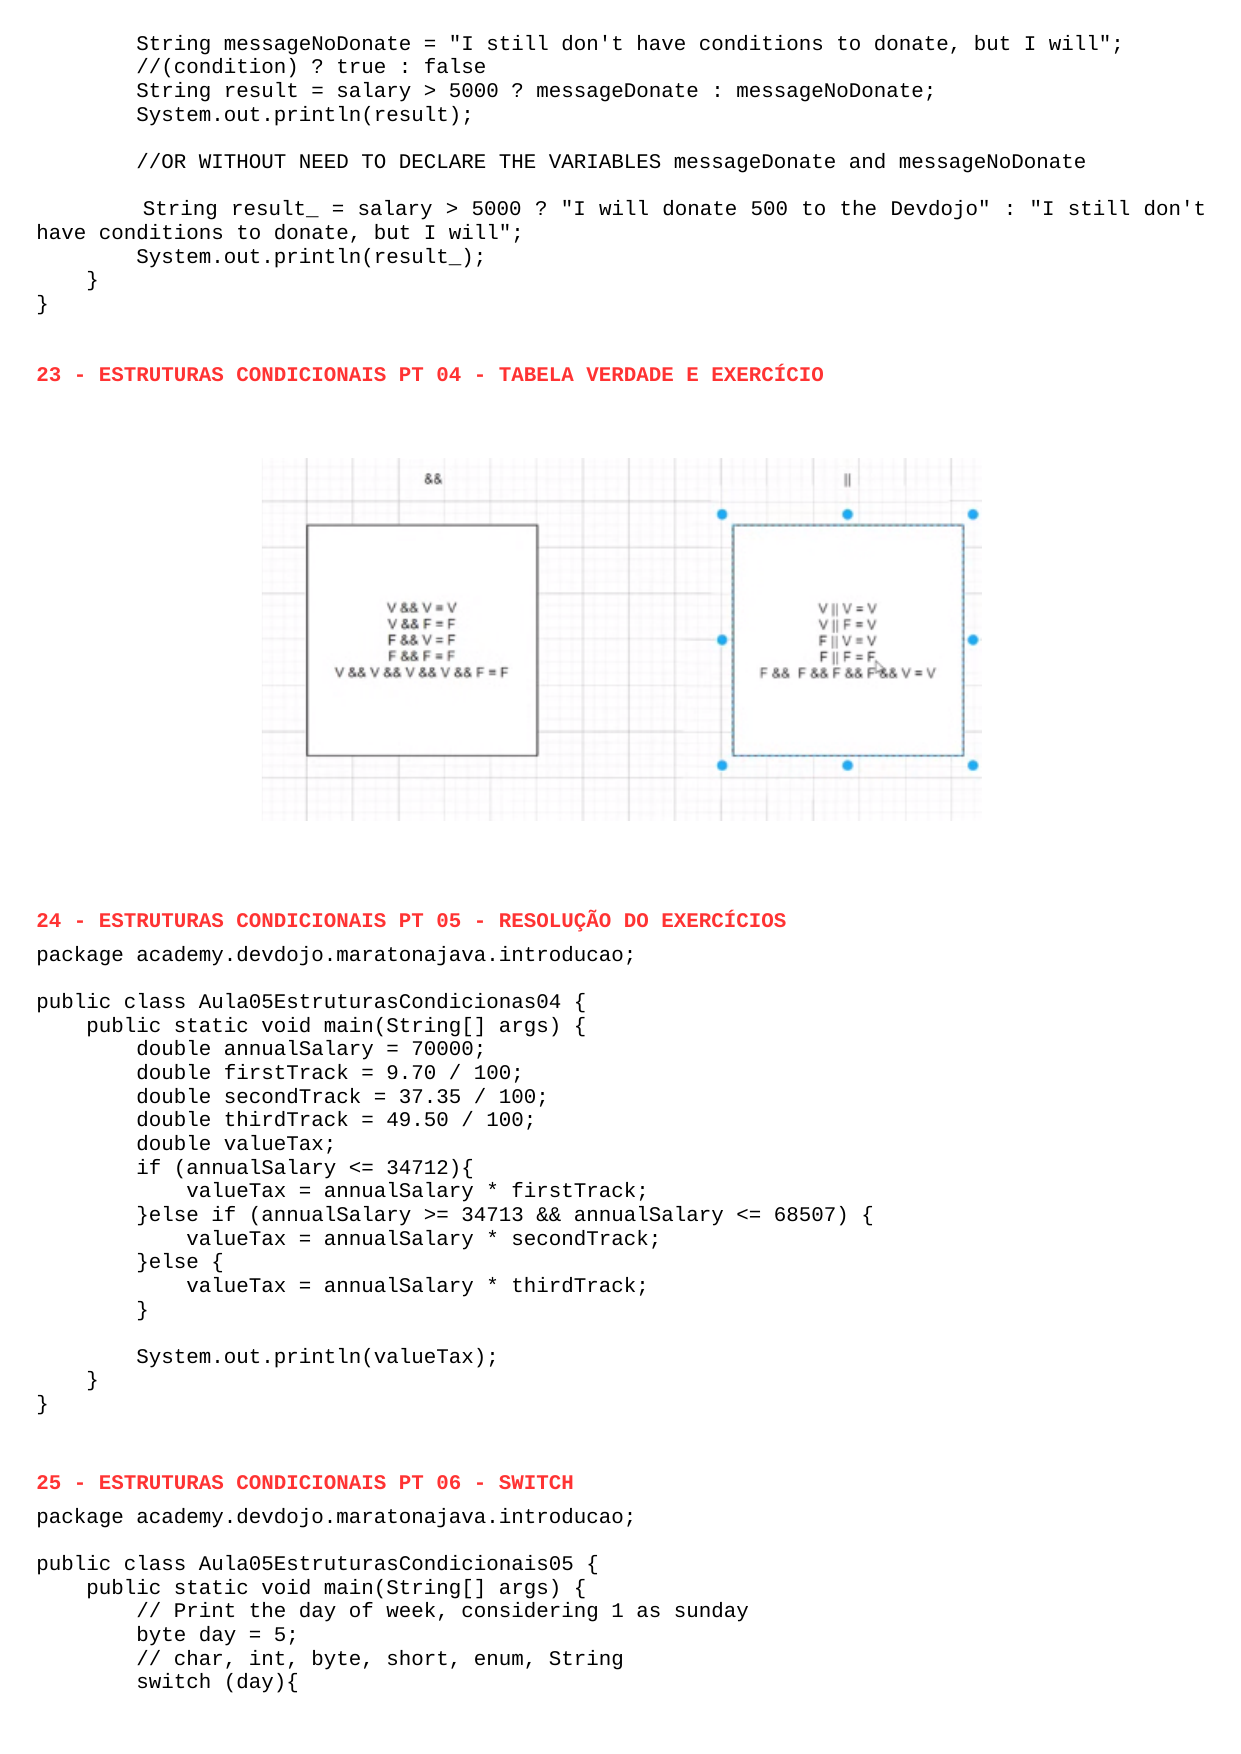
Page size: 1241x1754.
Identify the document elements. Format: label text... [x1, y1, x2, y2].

text } [36, 1298, 1208, 1322]
text String messageNoDonate = "I still don't have conditions to donate, but I will"; [36, 33, 1208, 56]
text String result_ = salary > 5000 ? "I will donate 500 to the Devdojo" : "I still don't have conditions to donate, but I will"; [36, 198, 1208, 246]
text valueTax = annualSalary * firstTrack; [36, 1180, 1208, 1204]
picture [261, 458, 982, 821]
text if (annualSalary <= 34712){ [36, 1157, 1208, 1180]
text 23 - ESTRUTURAS CONDICIONAIS PT 04 - TABELA VERDADE E EXERCÍCIO [36, 364, 1208, 387]
text package academy.devdojo.maratonajava.introducao; [36, 1506, 1208, 1529]
text //(condition) ? true : false [36, 56, 1208, 80]
text public static void main(String[] args) { [36, 1577, 1208, 1600]
text switch (day){ [36, 1671, 1208, 1695]
text package academy.devdojo.maratonajava.introducao; [36, 944, 1208, 967]
text public static void main(String[] args) { [36, 1015, 1208, 1038]
text System.out.println(valueTax); [36, 1346, 1208, 1369]
text double firstTrack = 9.70 / 100; [36, 1062, 1208, 1086]
text double annualSalary = 70000; [36, 1038, 1208, 1062]
text valueTax = annualSalary * secondTrack; [36, 1228, 1208, 1251]
text //OR WITHOUT NEED TO DECLARE THE VARIABLES messageDonate and messageNoDonate [36, 151, 1208, 175]
text } [36, 1369, 1208, 1393]
text public class Aula05EstruturasCondicionais05 { [36, 1553, 1208, 1577]
text System.out.println(result_); [36, 246, 1208, 269]
text // Print the day of week, considering 1 as sunday [36, 1600, 1208, 1624]
text String result = salary > 5000 ? messageDonate : messageNoDonate; [36, 80, 1208, 104]
text } [36, 1393, 1208, 1417]
text double thirdTrack = 49.50 / 100; [36, 1109, 1208, 1133]
text System.out.println(result); [36, 104, 1208, 127]
text 25 - ESTRUTURAS CONDICIONAIS PT 06 - SWITCH [36, 1472, 1208, 1495]
text 24 - ESTRUTURAS CONDICIONAIS PT 05 - RESOLUÇÃO DO EXERCÍCIOS [36, 910, 1208, 933]
text } [36, 293, 1208, 317]
text byte day = 5; [36, 1624, 1208, 1648]
text }else { [36, 1251, 1208, 1275]
text double secondTrack = 37.35 / 100; [36, 1086, 1208, 1109]
text // char, int, byte, short, enum, String [36, 1648, 1208, 1671]
text valueTax = annualSalary * thirdTrack; [36, 1275, 1208, 1298]
text }else if (annualSalary >= 34713 && annualSalary <= 68507) { [36, 1204, 1208, 1228]
text public class Aula05EstruturasCondicionas04 { [36, 991, 1208, 1015]
text double valueTax; [36, 1133, 1208, 1157]
text } [36, 269, 1208, 293]
